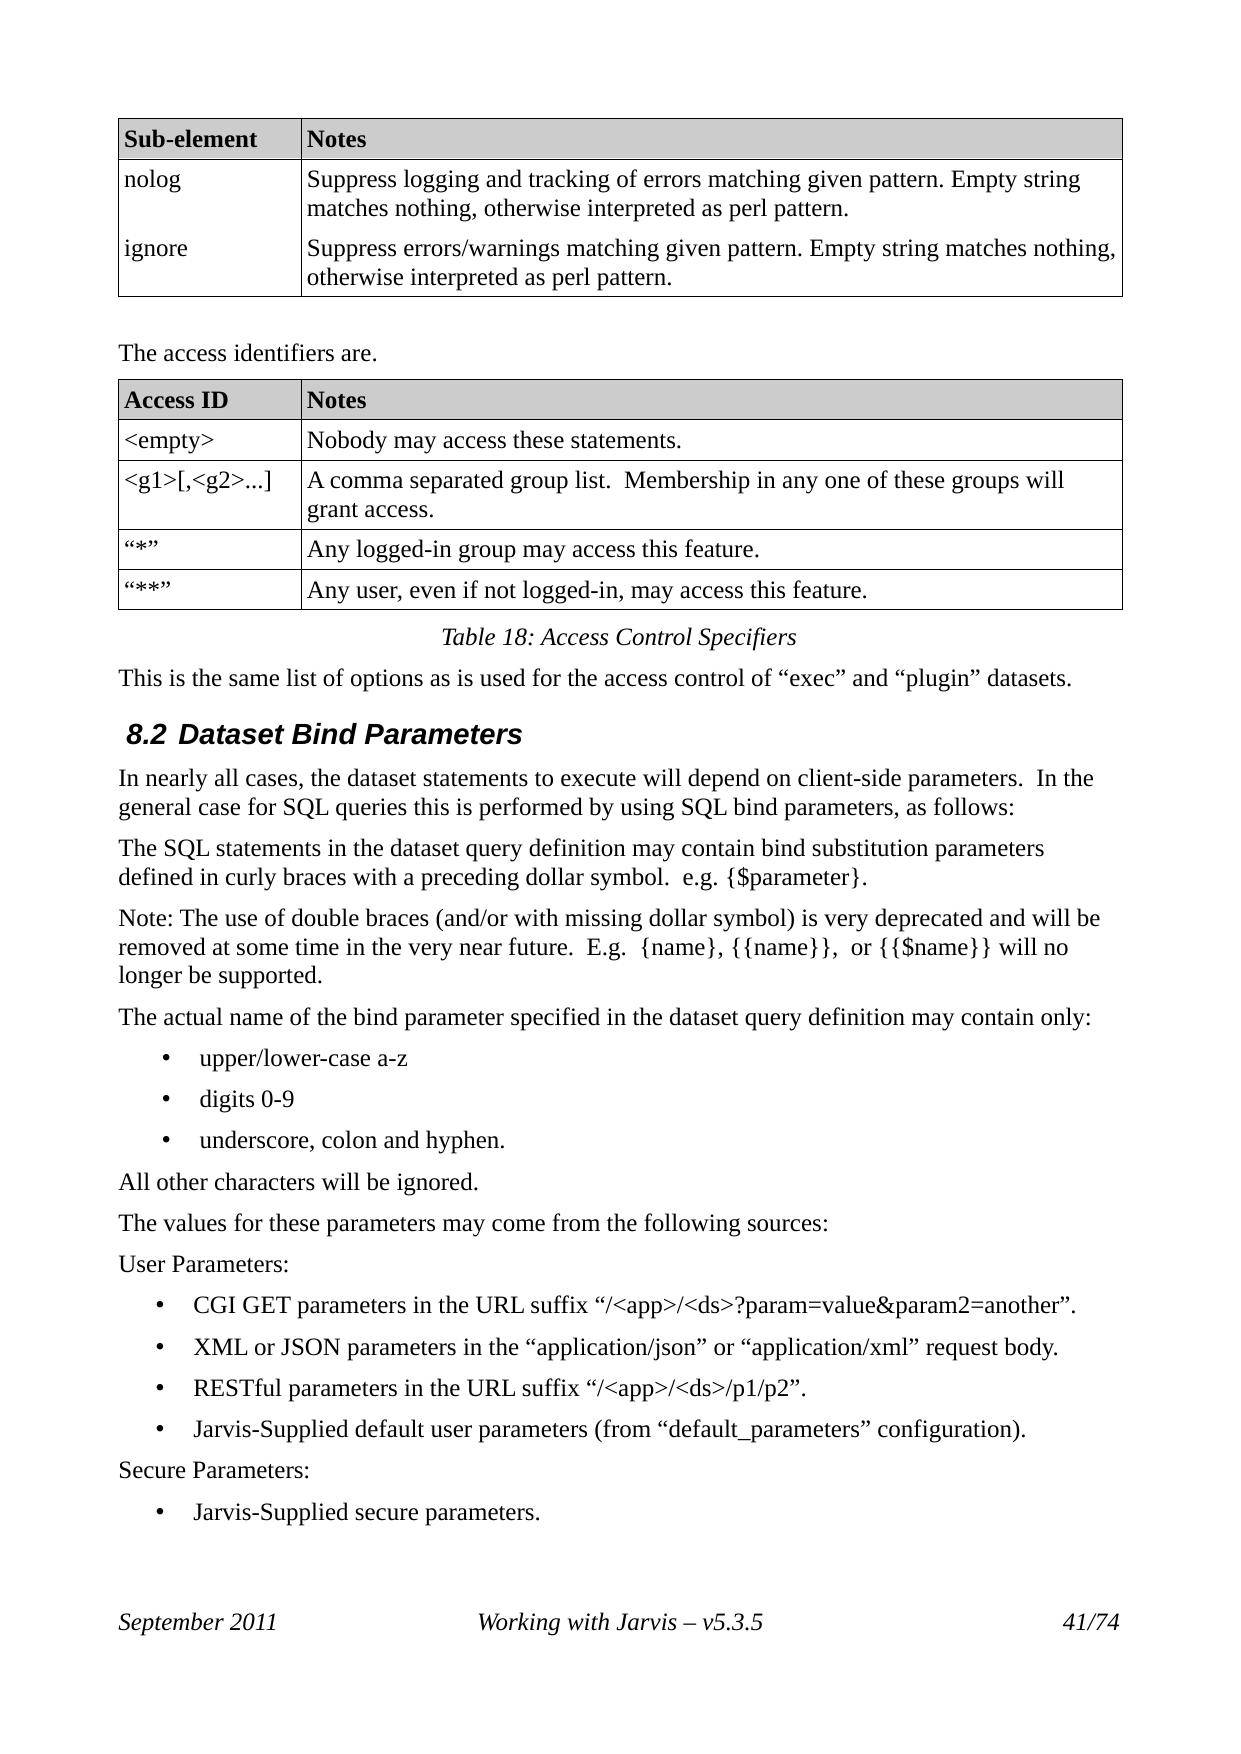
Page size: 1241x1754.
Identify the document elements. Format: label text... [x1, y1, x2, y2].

text Secure Parameters: [118, 1456, 1122, 1484]
text Note: The use of double braces (and/or with missing dollar symbol) is very deprecated and will be removed at some time in the very near future. E.g. {name}, {{name}}, or {{$name}} will no longer be supported. [118, 903, 1122, 989]
text Table 18: Access Control Specifiers [118, 622, 1122, 651]
list digits 0-9 [162, 1084, 1122, 1113]
table_cell “*” [119, 530, 301, 569]
table_cell Nobody may access these statements. [302, 420, 1122, 460]
text User Parameters: [118, 1249, 1122, 1278]
table_cell Suppress errors/warnings matching given pattern. Empty string matches nothing, otherwise interpreted as perl pattern. [302, 228, 1122, 296]
text In nearly all cases, the dataset statements to execute will depend on client-side parameters. In the general case for SQL queries this is performed by using SQL bind parameters, as follows: [118, 763, 1122, 821]
table_cell <g1>[,<g2>...] [119, 461, 301, 529]
text The values for these parameters may come from the following sources: [118, 1208, 1122, 1237]
table_header Sub-element [119, 119, 301, 158]
table_header Notes [302, 119, 1122, 158]
table_header Access ID [119, 380, 301, 419]
text All other characters will be ignored. [118, 1167, 1122, 1196]
list upper/lower-case a-z [162, 1043, 1122, 1072]
subtitle Dataset Bind Parameters [118, 717, 1122, 751]
list Jarvis-Supplied secure parameters. [156, 1497, 1122, 1526]
table_cell <empty> [119, 420, 301, 460]
text This is the same list of options as is used for the access control of “exec” and “plugin” datasets. [118, 663, 1122, 692]
table_cell A comma separated group list. Membership in any one of these groups will grant access. [302, 461, 1122, 529]
table_cell “**” [119, 570, 301, 609]
table_cell Any logged-in group may access this feature. [302, 530, 1122, 569]
list CGI GET parameters in the URL suffix “/<app>/<ds>?param=value&param2=another”. [156, 1291, 1122, 1319]
text The access identifiers are. [118, 338, 1122, 367]
list XML or JSON parameters in the “application/json” or “application/xml” request body. [156, 1332, 1122, 1361]
table_cell ignore [119, 228, 301, 296]
table_cell nolog [119, 160, 301, 227]
table_cell Any user, even if not logged-in, may access this feature. [302, 570, 1122, 609]
list underscore, colon and hyphen. [162, 1126, 1122, 1154]
text The actual name of the bind parameter specified in the dataset query definition may contain only: [118, 1002, 1122, 1031]
list Jarvis-Supplied default user parameters (from “default_parameters” configuration). [156, 1414, 1122, 1443]
table_header Notes [302, 380, 1122, 419]
text The SQL statements in the dataset query definition may contain bind substitution parameters defined in curly braces with a preceding dollar symbol. e.g. {$parameter}. [118, 833, 1122, 891]
list RESTful parameters in the URL suffix “/<app>/<ds>/p1/p2”. [156, 1373, 1122, 1402]
table_cell Suppress logging and tracking of errors matching given pattern. Empty string matches nothing, otherwise interpreted as perl pattern. [302, 160, 1122, 227]
